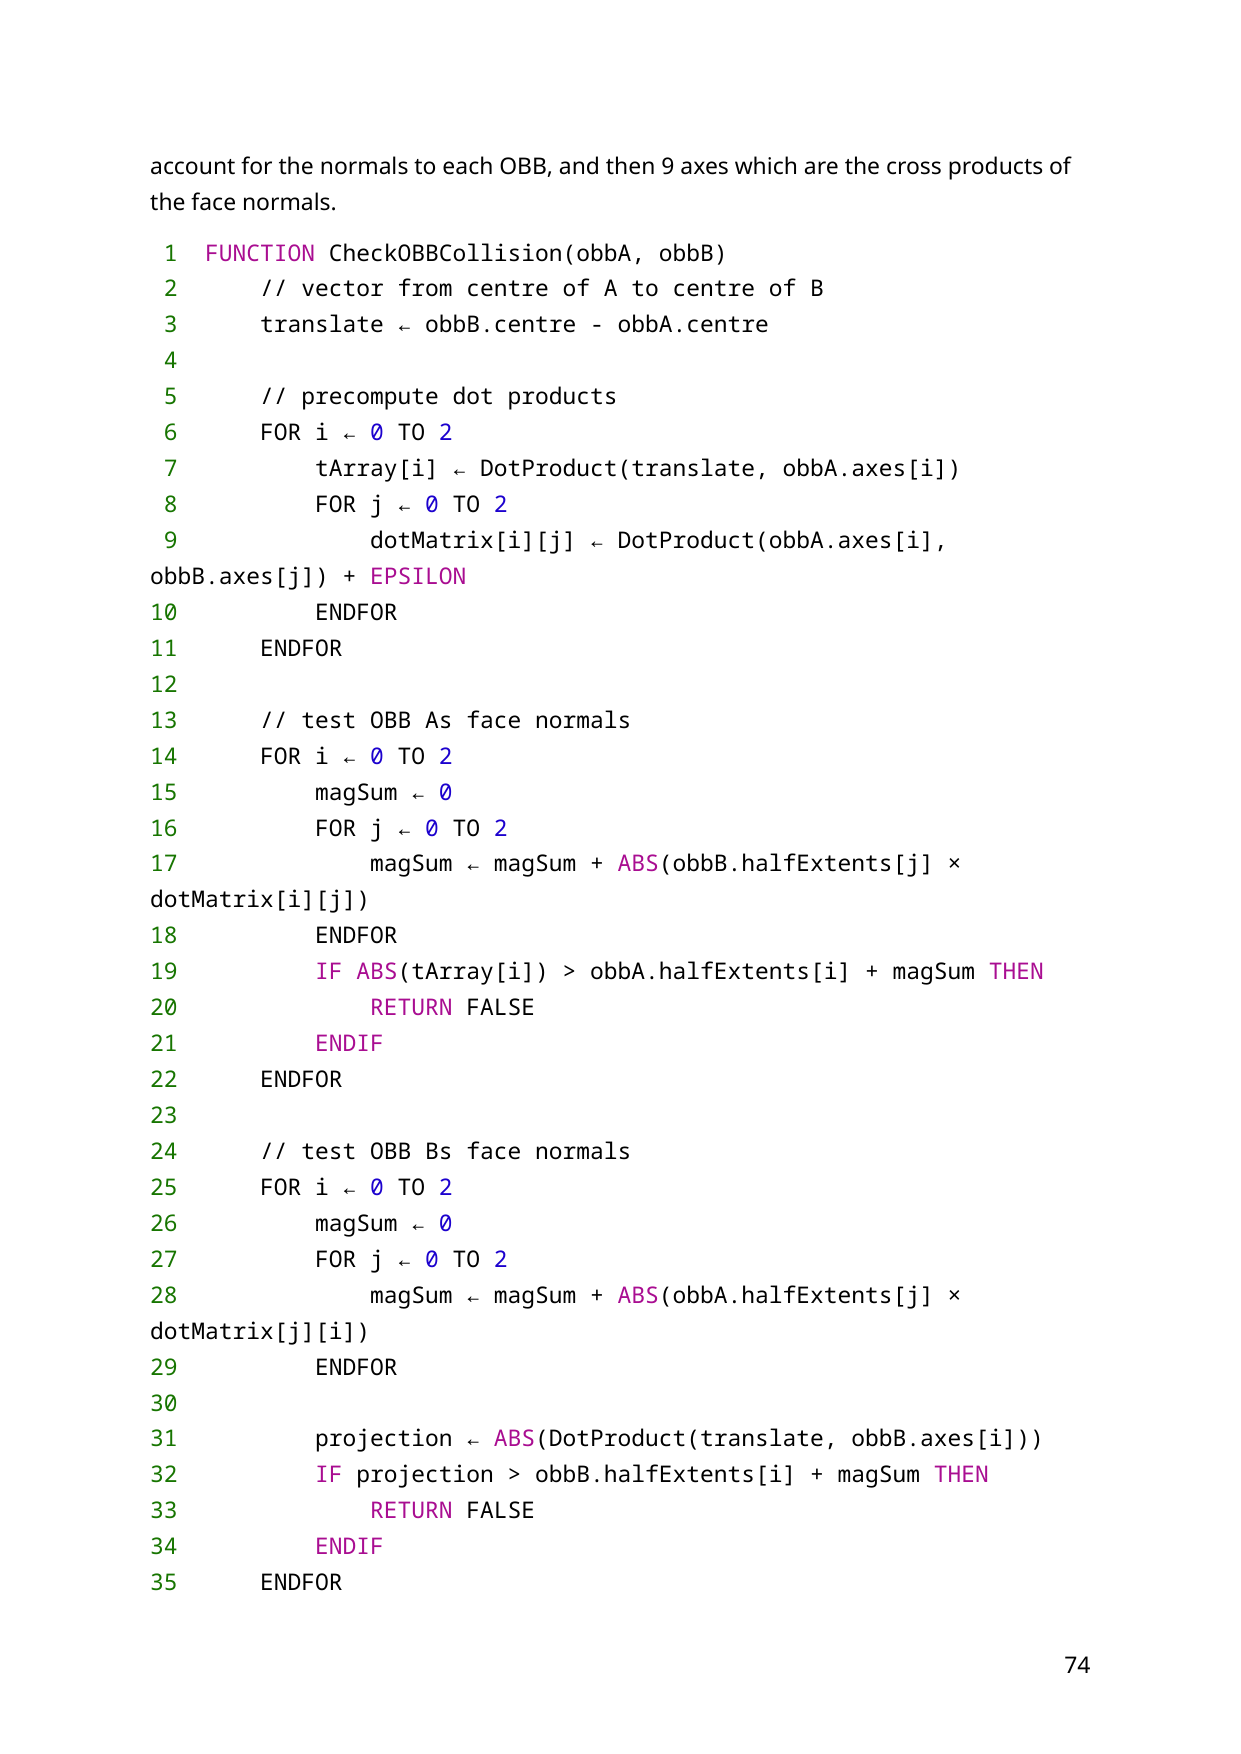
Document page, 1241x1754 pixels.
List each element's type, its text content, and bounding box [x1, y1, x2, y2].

text 6 FOR i ← 0 TO 2 [150, 416, 1090, 447]
text 30 [150, 1386, 1090, 1418]
text 11 ENDFOR [150, 632, 1090, 663]
text 5 // precompute dot products [150, 380, 1090, 411]
text account for the normals to each OBB, and then 9 axes which are the cross products of the face normals. [150, 150, 1090, 217]
text 16 FOR j ← 0 TO 2 [150, 811, 1090, 843]
text 27 FOR j ← 0 TO 2 [150, 1243, 1090, 1274]
text 7 tArray[i] ← DotProduct(translate, obbA.axes[i]) [150, 452, 1090, 483]
text 17 magSum ← magSum + ABS(obbB.halfExtents[j] × dotMatrix[i][j]) [150, 847, 1090, 914]
text 28 magSum ← magSum + ABS(obbA.halfExtents[j] × dotMatrix[j][i]) [150, 1279, 1090, 1346]
text 2 // vector from centre of A to centre of B [150, 272, 1090, 304]
text 26 magSum ← 0 [150, 1207, 1090, 1238]
text 10 ENDFOR [150, 596, 1090, 627]
text 20 RETURN FALSE [150, 991, 1090, 1022]
text 31 projection ← ABS(DotProduct(translate, obbB.axes[i])) [150, 1422, 1090, 1454]
text 24 // test OBB Bs face normals [150, 1135, 1090, 1166]
text 32 IF projection > obbB.halfExtents[i] + magSum THEN [150, 1458, 1090, 1489]
text 29 ENDFOR [150, 1351, 1090, 1382]
text 15 magSum ← 0 [150, 776, 1090, 807]
text 13 // test OBB As face normals [150, 704, 1090, 735]
text 12 [150, 668, 1090, 699]
text 8 FOR j ← 0 TO 2 [150, 488, 1090, 519]
text 19 IF ABS(tArray[i]) > obbA.halfExtents[i] + magSum THEN [150, 955, 1090, 986]
text 22 ENDFOR [150, 1063, 1090, 1094]
text 14 FOR i ← 0 TO 2 [150, 739, 1090, 771]
text 9 dotMatrix[i][j] ← DotProduct(obbA.axes[i], obbB.axes[j]) + EPSILON [150, 524, 1090, 591]
text 21 ENDIF [150, 1027, 1090, 1058]
text 18 ENDFOR [150, 919, 1090, 951]
text 4 [150, 344, 1090, 376]
text 3 translate ← obbB.centre - obbA.centre [150, 308, 1090, 339]
text 1 FUNCTION CheckOBBCollision(obbA, obbB) [150, 236, 1090, 268]
text 33 RETURN FALSE [150, 1494, 1090, 1526]
text 35 ENDFOR [150, 1566, 1090, 1597]
text 23 [150, 1099, 1090, 1130]
text 34 ENDIF [150, 1530, 1090, 1561]
text 25 FOR i ← 0 TO 2 [150, 1171, 1090, 1202]
